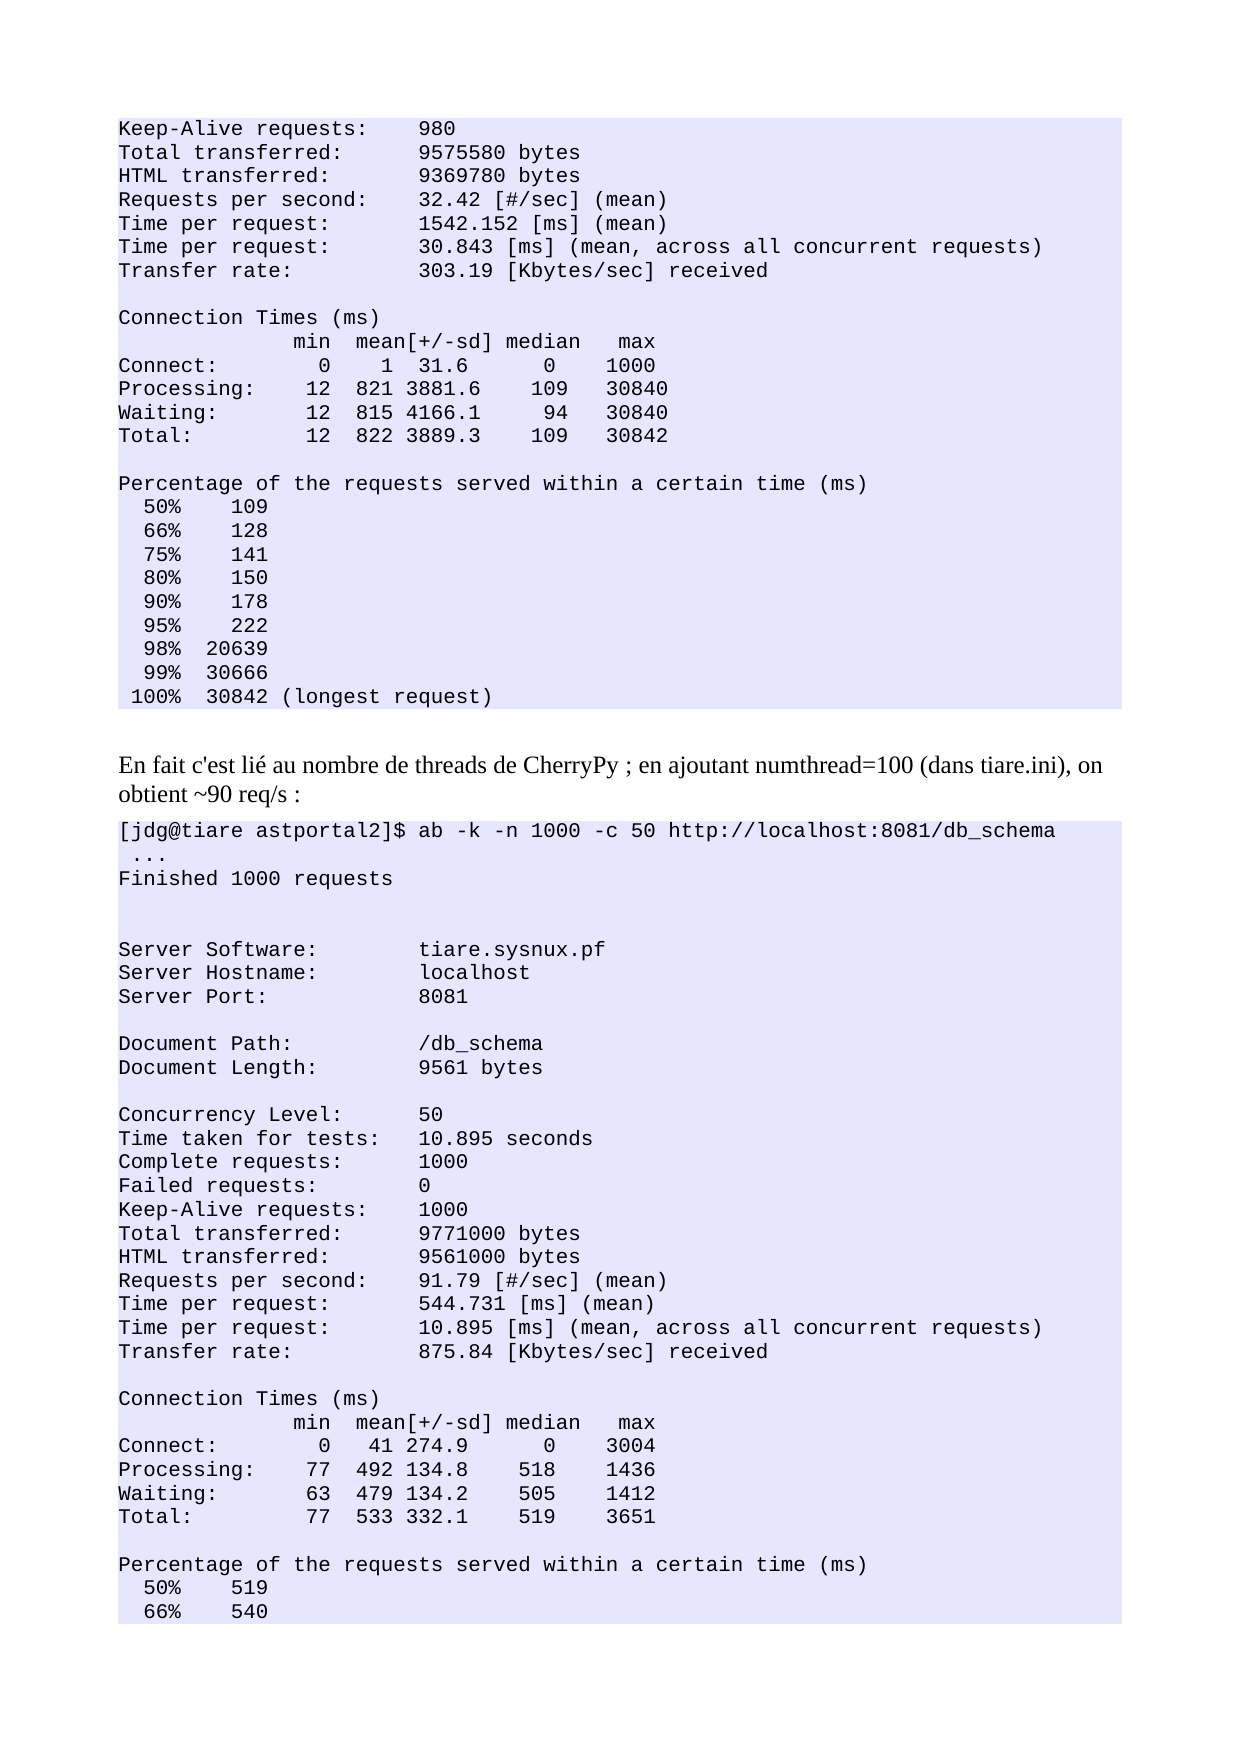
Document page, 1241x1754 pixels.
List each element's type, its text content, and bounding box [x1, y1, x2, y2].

text Keep-Alive requests: 1000 [118, 1199, 1122, 1222]
text Total transferred: 9771000 bytes [118, 1222, 1122, 1246]
text Total: 12 822 3889.3 109 30842 [118, 426, 1122, 449]
text HTML transferred: 9561000 bytes [118, 1246, 1122, 1270]
text Keep-Alive requests: 980 [118, 118, 1122, 142]
text Server Hostname: localhost [118, 962, 1122, 986]
text 95% 222 [118, 615, 1122, 638]
text 66% 128 [118, 520, 1122, 544]
text 100% 30842 (longest request) [118, 686, 1122, 709]
text Processing: 77 492 134.8 518 1436 [118, 1459, 1122, 1483]
text Time per request: 10.895 [ms] (mean, across all concurrent requests) [118, 1317, 1122, 1341]
text Processing: 12 821 3881.6 109 30840 [118, 378, 1122, 402]
text min mean[+/-sd] median max [118, 1412, 1122, 1435]
text Connect: 0 1 31.6 0 1000 [118, 354, 1122, 378]
text Server Port: 8081 [118, 986, 1122, 1010]
text min mean[+/-sd] median max [118, 331, 1122, 354]
text Total: 77 533 332.1 519 3651 [118, 1506, 1122, 1530]
text Connect: 0 41 274.9 0 3004 [118, 1435, 1122, 1459]
text Time per request: 30.843 [ms] (mean, across all concurrent requests) [118, 236, 1122, 260]
text Document Path: /db_schema [118, 1033, 1122, 1057]
text 75% 141 [118, 544, 1122, 567]
text Complete requests: 1000 [118, 1152, 1122, 1175]
text Document Length: 9561 bytes [118, 1057, 1122, 1081]
text 99% 30666 [118, 662, 1122, 686]
text Connection Times (ms) [118, 307, 1122, 331]
text Total transferred: 9575580 bytes [118, 142, 1122, 165]
text 50% 519 [118, 1577, 1122, 1601]
text 98% 20639 [118, 638, 1122, 662]
text Connection Times (ms) [118, 1388, 1122, 1412]
text 80% 150 [118, 567, 1122, 591]
text 90% 178 [118, 591, 1122, 615]
text Time per request: 1542.152 [ms] (mean) [118, 213, 1122, 236]
text Time taken for tests: 10.895 seconds [118, 1128, 1122, 1152]
text Finished 1000 requests [118, 868, 1122, 891]
text 66% 540 [118, 1601, 1122, 1624]
text Percentage of the requests served within a certain time (ms) [118, 1553, 1122, 1577]
text En fait c'est lié au nombre de threads de CherryPy ; en ajoutant numthread=100 (dans tiare.ini), on obtient ~90 req/s : [118, 751, 1122, 808]
text Waiting: 12 815 4166.1 94 30840 [118, 402, 1122, 426]
text Failed requests: 0 [118, 1175, 1122, 1199]
text ... [118, 844, 1122, 868]
text Server Software: tiare.sysnux.pf [118, 939, 1122, 962]
text Percentage of the requests served within a certain time (ms) [118, 473, 1122, 496]
text Transfer rate: 303.19 [Kbytes/sec] received [118, 260, 1122, 284]
text [jdg@tiare astportal2]$ ab -k -n 1000 -c 50 http://localhost:8081/db_schema [118, 821, 1122, 844]
text Transfer rate: 875.84 [Kbytes/sec] received [118, 1341, 1122, 1364]
text Requests per second: 32.42 [#/sec] (mean) [118, 189, 1122, 213]
text Concurrency Level: 50 [118, 1104, 1122, 1128]
text Waiting: 63 479 134.2 505 1412 [118, 1483, 1122, 1506]
text Time per request: 544.731 [ms] (mean) [118, 1293, 1122, 1317]
text Requests per second: 91.79 [#/sec] (mean) [118, 1270, 1122, 1293]
text 50% 109 [118, 496, 1122, 520]
text HTML transferred: 9369780 bytes [118, 165, 1122, 189]
